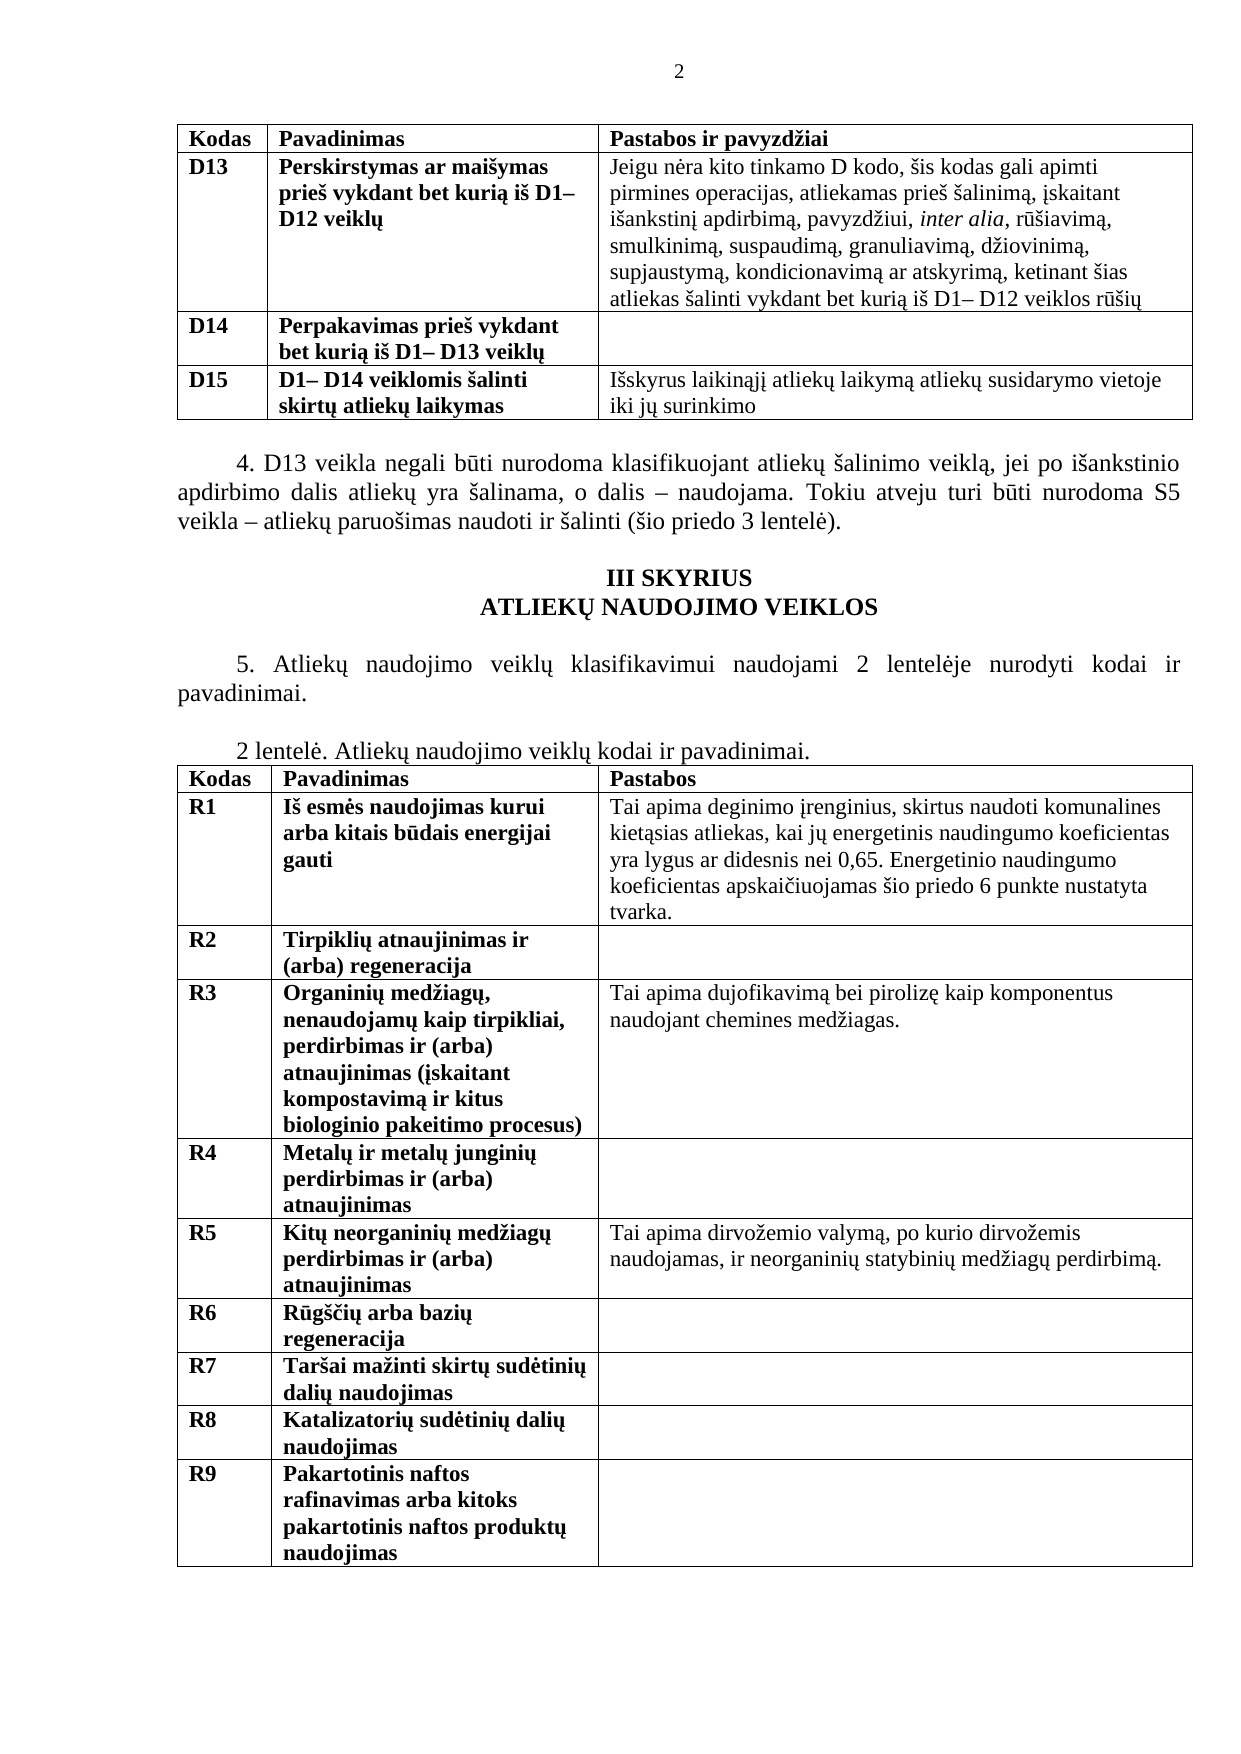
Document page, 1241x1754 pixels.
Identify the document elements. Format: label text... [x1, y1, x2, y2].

table_cell [599, 312, 1192, 365]
text III SKYRIUS [177, 563, 1181, 592]
table_cell D15 [178, 366, 267, 418]
table_cell Tai apima dirvožemio valymą, po kurio dirvožemis naudojamas, ir neorganinių statybinių medžiagų perdirbimą. [599, 1219, 1192, 1298]
table_cell R6 [178, 1299, 271, 1352]
table_cell Katalizatorių sudėtinių dalių naudojimas [272, 1406, 598, 1459]
table_cell [599, 926, 1192, 978]
table_cell R8 [178, 1406, 271, 1459]
table_cell R4 [178, 1139, 271, 1218]
table_cell Taršai mažinti skirtų sudėtinių dalių naudojimas [272, 1353, 598, 1405]
table_cell Tai apima deginimo įrenginius, skirtus naudoti komunalines kietąsias atliekas, kai jų energetinis naudingumo koeficientas yra lygus ar didesnis nei 0,65. Energetinio naudingumo koeficientas apskaičiuojamas šio priedo 6 punkte nustatyta tvarka. [599, 793, 1192, 925]
table_cell D14 [178, 312, 267, 365]
table_cell Jeigu nėra kito tinkamo D kodo, šis kodas gali apimti pirmines operacijas, atliekamas prieš šalinimą, įskaitant išankstinį apdirbimą, pavyzdžiui, inter alia, rūšiavimą, smulkinimą, suspaudimą, granuliavimą, džiovinimą, supjaustymą, kondicionavimą ar atskyrimą, ketinant šias atliekas šalinti vykdant bet kurią iš D1– D12 veiklos rūšių [599, 153, 1192, 311]
table_cell [599, 1353, 1192, 1405]
table_cell R9 [178, 1460, 271, 1566]
text ATLIEKŲ NAUDOJIMO VEIKLOS [177, 592, 1181, 621]
text 4. D13 veikla negali būti nurodoma klasifikuojant atliekų šalinimo veiklą, jei po išankstinio apdirbimo dalis atliekų yra šalinama, o dalis – naudojama. Tokiu atveju turi būti nurodoma S5 veikla – atliekų paruošimas naudoti ir šalinti (šio priedo 3 lentelė). [177, 448, 1181, 534]
table_cell Perskirstymas ar maišymas prieš vykdant bet kurią iš D1– D12 veiklų [268, 153, 598, 311]
table_cell R2 [178, 926, 271, 978]
table_header Kodas [178, 125, 267, 152]
table_cell Tirpiklių atnaujinimas ir (arba) regeneracija [272, 926, 598, 978]
table_header Pastabos ir pavyzdžiai [599, 125, 1192, 152]
table_cell [599, 1406, 1192, 1459]
table_cell D13 [178, 153, 267, 311]
table_cell R1 [178, 793, 271, 925]
table_cell [599, 1299, 1192, 1352]
table_cell [599, 1460, 1192, 1566]
table_cell D1– D14 veiklomis šalinti skirtų atliekų laikymas [268, 366, 598, 418]
table_header Pavadinimas [272, 766, 598, 792]
table_cell Tai apima dujofikavimą bei pirolizę kaip komponentus naudojant chemines medžiagas. [599, 980, 1192, 1138]
text 5. Atliekų naudojimo veiklų klasifikavimui naudojami 2 lentelėje nurodyti kodai ir pavadinimai. [177, 649, 1181, 707]
table_cell Organinių medžiagų, nenaudojamų kaip tirpikliai, perdirbimas ir (arba) atnaujinimas (įskaitant kompostavimą ir kitus biologinio pakeitimo procesus) [272, 980, 598, 1138]
table_cell Išskyrus laikinąjį atliekų laikymą atliekų susidarymo vietoje iki jų surinkimo [599, 366, 1192, 418]
table_cell Iš esmės naudojimas kurui arba kitais būdais energijai gauti [272, 793, 598, 925]
table_cell [599, 1139, 1192, 1218]
table_cell Pakartotinis naftos rafinavimas arba kitoks pakartotinis naftos produktų naudojimas [272, 1460, 598, 1566]
table_cell R7 [178, 1353, 271, 1405]
text 2 lentelė. Atliekų naudojimo veiklų kodai ir pavadinimai. [177, 736, 1181, 764]
table_cell R5 [178, 1219, 271, 1298]
table_cell Rūgščių arba bazių regeneracija [272, 1299, 598, 1352]
table_cell R3 [178, 980, 271, 1138]
table_cell Metalų ir metalų junginių perdirbimas ir (arba) atnaujinimas [272, 1139, 598, 1218]
table_cell Kitų neorganinių medžiagų perdirbimas ir (arba) atnaujinimas [272, 1219, 598, 1298]
table_header Pastabos [599, 766, 1192, 792]
table_cell Perpakavimas prieš vykdant bet kurią iš D1– D13 veiklų [268, 312, 598, 365]
table_header Pavadinimas [268, 125, 598, 152]
table_header Kodas [178, 766, 271, 792]
